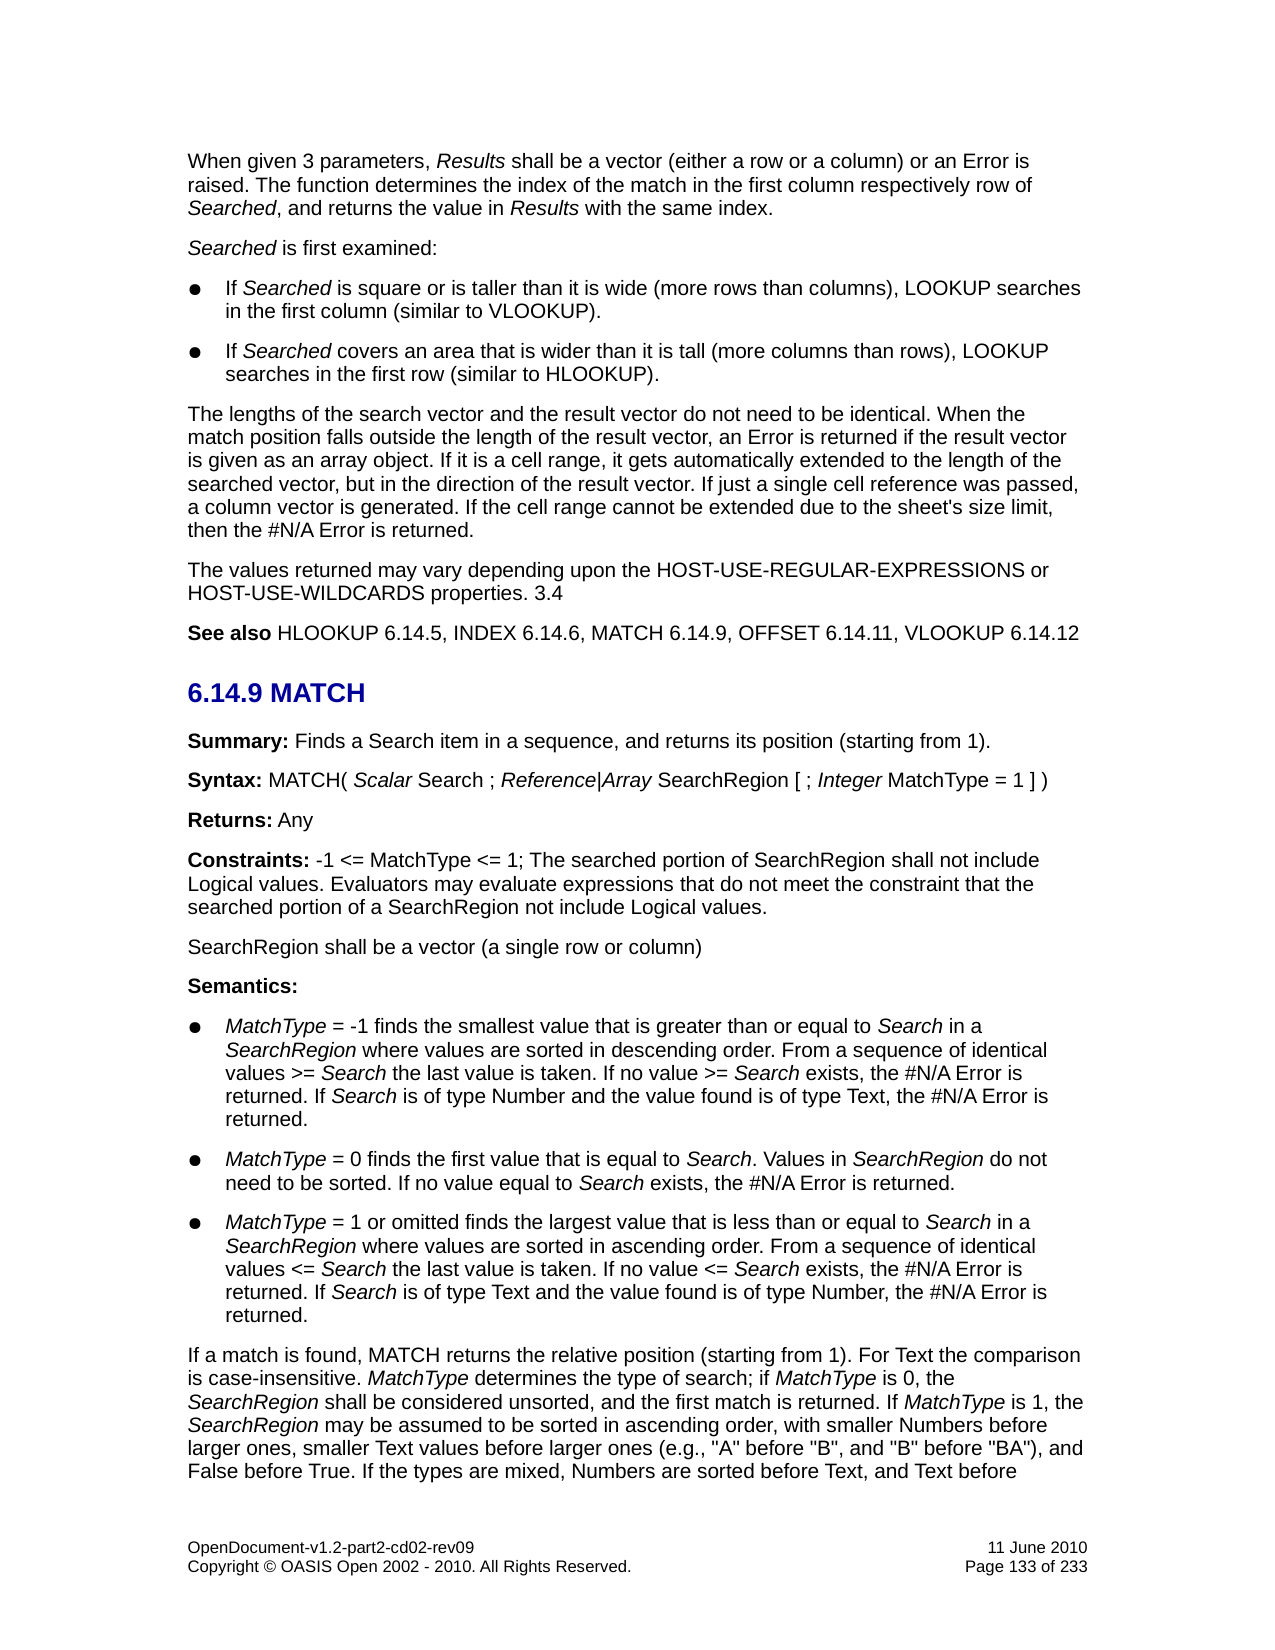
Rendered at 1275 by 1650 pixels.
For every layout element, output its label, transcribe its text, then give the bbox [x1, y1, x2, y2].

text The lengths of the search vector and the result vector do not need to be identical. When the match position falls outside the length of the result vector, an Error is returned if the result vector is given as an array object. If it is a cell range, it gets automatically extended to the length of the searched vector, but in the direction of the result vector. If just a single cell reference was passed, a column vector is generated. If the cell range cannot be extended due to the sheet's size limit, then the #N/A Error is returned. [187, 402, 1088, 542]
text Returns: Any [187, 809, 1088, 832]
text If a match is found, MATCH returns the relative position (starting from 1). For Text the comparison is case-insensitive. MatchType determines the type of search; if MatchType is 0, the SearchRegion shall be considered unsorted, and the first match is returned. If MatchType is 1, the SearchRegion may be assumed to be sorted in ascending order, with smaller Numbers before larger ones, smaller Text values before larger ones (e.g., "A" before "B", and "B" before "BA"), and False before True. If the types are mixed, Numbers are sorted before Text, and Text before [187, 1344, 1088, 1483]
list MatchType = -1 finds the smallest value that is greater than or equal to Search in a SearchRegion where values are sorted in descending order. From a sequence of identical values >= Search the last value is taken. If no value >= Search exists, the #N/A Error is returned. If Search is of type Number and the value found is of type Text, the #N/A Error is returned. [187, 1015, 1088, 1131]
text SearchRegion shall be a vector (a single row or column) [187, 935, 1088, 958]
list If Searched is square or is taller than it is wide (more rows than columns), LOOKUP searches in the first column (similar to VLOOKUP). [187, 276, 1088, 323]
text Syntax: MATCH( Scalar Search ; Reference|Array SearchRegion [ ; Integer MatchType = 1 ] ) [187, 769, 1088, 792]
text Searched is first examined: [187, 236, 1088, 259]
list MatchType = 1 or omitted finds the largest value that is less than or equal to Search in a SearchRegion where values are sorted in ascending order. From a sequence of identical values <= Search the last value is taken. If no value <= Search exists, the #N/A Error is returned. If Search is of type Text and the value found is of type Number, the #N/A Error is returned. [187, 1211, 1088, 1327]
subtitle MATCH [187, 678, 1088, 708]
text When given 3 parameters, Results shall be a vector (either a row or a column) or an Error is raised. The function determines the index of the match in the first column respectively row of Searched, and returns the value in Results with the same index. [187, 150, 1088, 220]
list If Searched covers an area that is wider than it is tall (more columns than rows), LOOKUP searches in the first row (similar to HLOOKUP). [187, 339, 1088, 386]
text See also HLOOKUP 6.14.5, INDEX 6.14.6, MATCH 6.14.9, OFFSET 6.14.11, VLOOKUP 6.14.12 [187, 622, 1088, 645]
text The values returned may vary depending upon the HOST-USE-REGULAR-EXPRESSIONS or HOST-USE-WILDCARDS properties. 3.4 [187, 558, 1088, 605]
list MatchType = 0 finds the first value that is equal to Search. Values in SearchRegion do not need to be sorted. If no value equal to Search exists, the #N/A Error is returned. [187, 1148, 1088, 1194]
text Semantics: [187, 975, 1088, 998]
text Summary: Finds a Search item in a sequence, and returns its position (starting from 1). [187, 729, 1088, 752]
text Constraints: -1 <= MatchType <= 1; The searched portion of SearchRegion shall not include Logical values. Evaluators may evaluate expressions that do not meet the constraint that the searched portion of a SearchRegion not include Logical values. [187, 849, 1088, 919]
